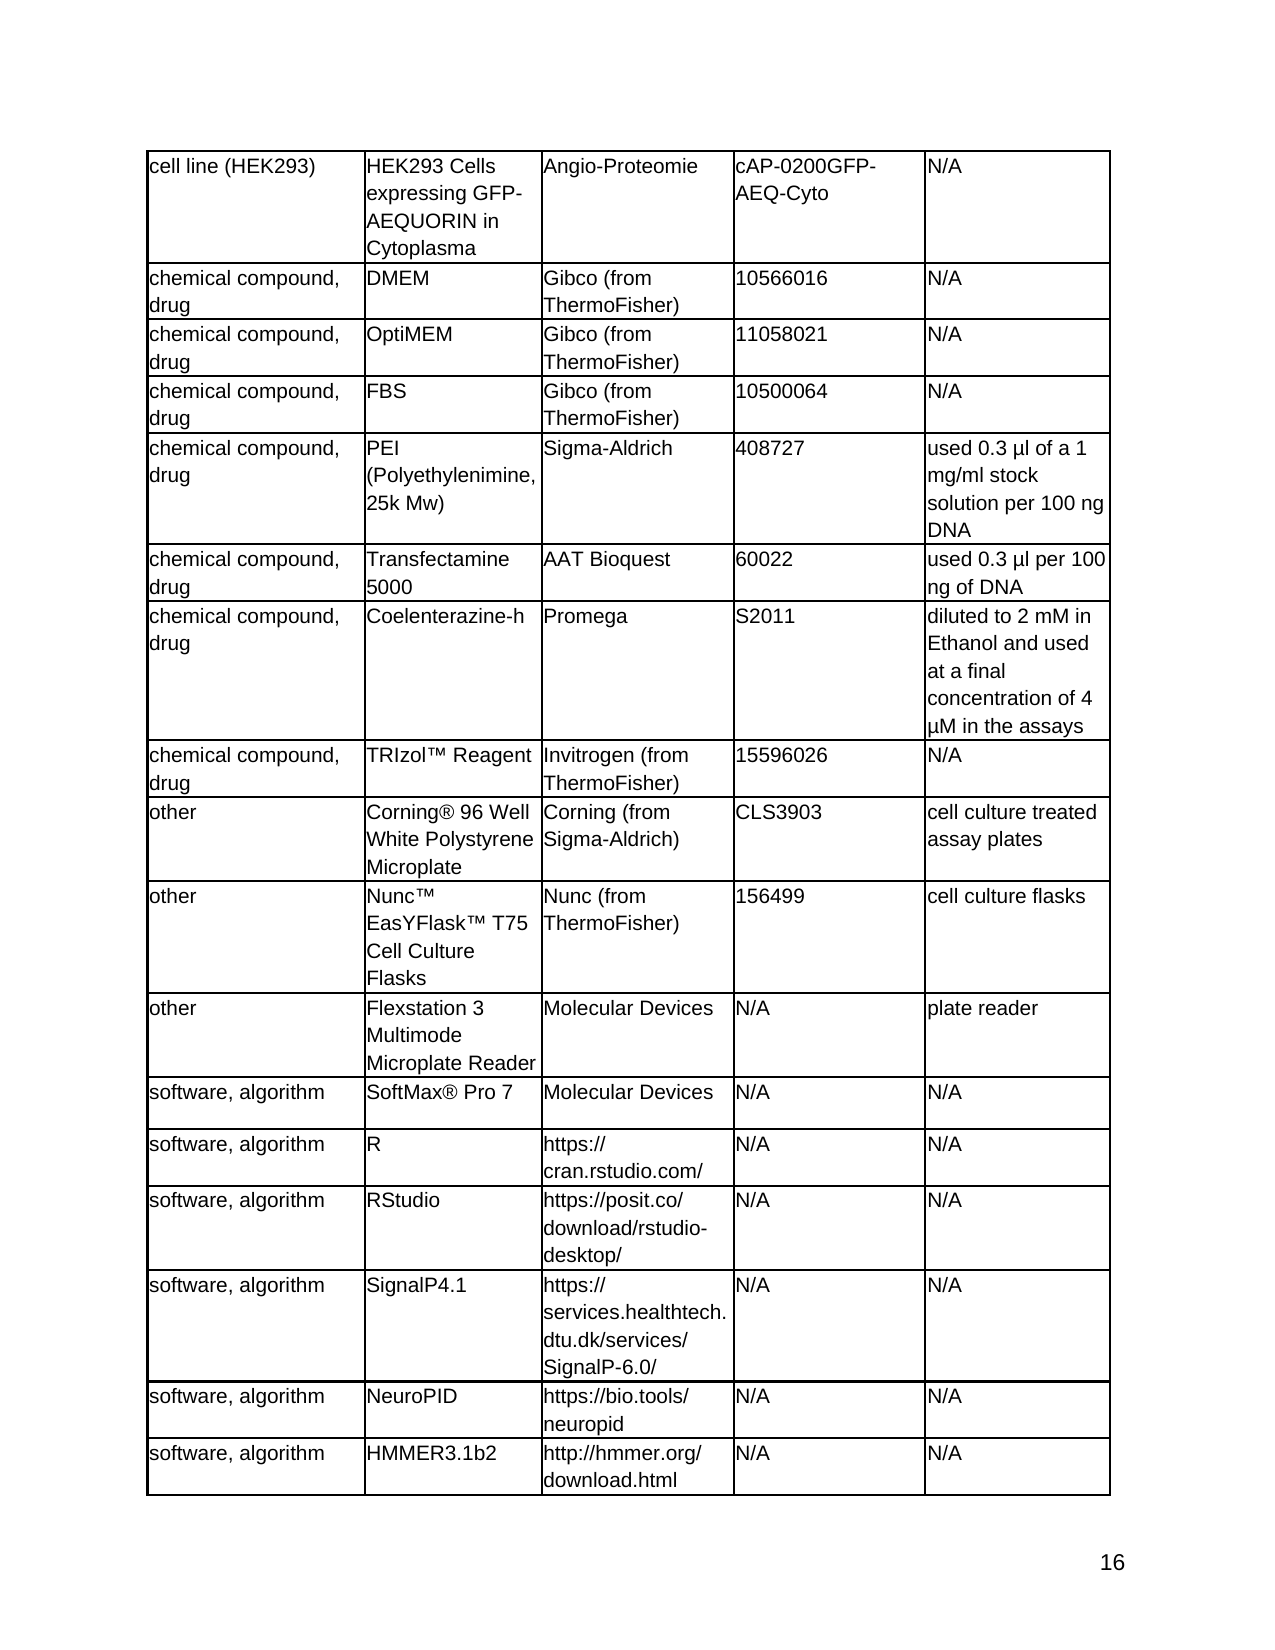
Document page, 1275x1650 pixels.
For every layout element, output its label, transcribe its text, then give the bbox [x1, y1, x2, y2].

table_cell Corning (from Sigma-Aldrich) [543, 798, 733, 880]
table_cell N/A [926, 741, 1109, 796]
table_cell Molecular Devices [543, 994, 733, 1076]
table_cell Nunc (from ThermoFisher) [543, 882, 733, 992]
table_cell chemical compound, drug [149, 602, 364, 739]
table_cell Coelenterazine-h [366, 602, 541, 739]
table_cell N/A [735, 1078, 924, 1128]
table_cell used 0.3 µl of a 1 mg/ml stock solution per 100 ng DNA [926, 434, 1109, 543]
table_cell 60022 [735, 545, 924, 600]
table_cell 10500064 [735, 377, 924, 432]
table_cell SignalP4.1 [366, 1271, 541, 1380]
table_cell chemical compound, drug [149, 434, 364, 543]
table_cell other [149, 798, 364, 880]
table_cell SoftMax® Pro 7 [366, 1078, 541, 1128]
table_cell Invitrogen (from ThermoFisher) [543, 741, 733, 796]
table_cell 11058021 [735, 320, 924, 375]
table_cell other [149, 994, 364, 1076]
table_cell Gibco (from ThermoFisher) [543, 320, 733, 375]
table_cell N/A [735, 1383, 924, 1437]
table_cell Sigma-Aldrich [543, 434, 733, 543]
table_cell Transfectamine 5000 [366, 545, 541, 600]
table_cell cAP-0200GFP-AEQ-Cyto [735, 152, 924, 262]
table_cell FBS [366, 377, 541, 432]
table_cell HMMER3.1b2 [366, 1439, 541, 1494]
table_cell Molecular Devices [543, 1078, 733, 1128]
table_cell chemical compound, drug [149, 320, 364, 375]
table_cell chemical compound, drug [149, 264, 364, 318]
table_cell software, algorithm [149, 1439, 364, 1494]
table_cell 10566016 [735, 264, 924, 318]
table_cell N/A [926, 264, 1109, 318]
table_cell software, algorithm [149, 1383, 364, 1437]
table_cell software, algorithm [149, 1078, 364, 1128]
table_cell https://cran.rstudio.com/ [543, 1130, 733, 1184]
table_cell Corning® 96 Well White Polystyrene Microplate [366, 798, 541, 880]
table_cell CLS3903 [735, 798, 924, 880]
table_cell Gibco (from ThermoFisher) [543, 264, 733, 318]
table_cell RStudio [366, 1187, 541, 1269]
table_cell N/A [926, 1078, 1109, 1128]
table_cell cell culture flasks [926, 882, 1109, 992]
table_cell Gibco (from ThermoFisher) [543, 377, 733, 432]
table_cell https://services.healthtech.dtu.dk/services/SignalP-6.0/ [543, 1271, 733, 1380]
table_cell N/A [926, 320, 1109, 375]
table_cell other [149, 882, 364, 992]
table_cell software, algorithm [149, 1130, 364, 1184]
table_cell https://posit.co/download/rstudio-desktop/ [543, 1187, 733, 1269]
table_cell N/A [926, 1271, 1109, 1380]
table_cell cell line (HEK293) [149, 152, 364, 262]
table_cell N/A [926, 377, 1109, 432]
table_cell Promega [543, 602, 733, 739]
table_cell N/A [735, 1130, 924, 1184]
table_cell PEI (Polyethylenimine, 25k Mw) [366, 434, 541, 543]
table_cell chemical compound, drug [149, 741, 364, 796]
table_cell R [366, 1130, 541, 1184]
table_cell 15596026 [735, 741, 924, 796]
table_cell N/A [735, 1439, 924, 1494]
table_cell N/A [926, 1383, 1109, 1437]
table_cell chemical compound, drug [149, 545, 364, 600]
table_cell N/A [735, 994, 924, 1076]
table_cell HEK293 Cells expressing GFP-AEQUORIN in Cytoplasma [366, 152, 541, 262]
table_cell DMEM [366, 264, 541, 318]
table_cell OptiMEM [366, 320, 541, 375]
table_cell diluted to 2 mM in Ethanol and used at a final concentration of 4 µM in the assays [926, 602, 1109, 739]
table_cell software, algorithm [149, 1271, 364, 1380]
table_cell Flexstation 3 Multimode Microplate Reader [366, 994, 541, 1076]
table_cell Angio-Proteomie [543, 152, 733, 262]
table_cell 156499 [735, 882, 924, 992]
table_cell N/A [926, 1187, 1109, 1269]
table_cell N/A [735, 1271, 924, 1380]
table_cell https://bio.tools/neuropid [543, 1383, 733, 1437]
table_cell software, algorithm [149, 1187, 364, 1269]
table_cell plate reader [926, 994, 1109, 1076]
table_cell S2011 [735, 602, 924, 739]
table_cell N/A [926, 1130, 1109, 1184]
table_cell NeuroPID [366, 1383, 541, 1437]
table_cell Nunc™ EasYFlask™ T75 Cell Culture Flasks [366, 882, 541, 992]
table_cell 408727 [735, 434, 924, 543]
table_cell AAT Bioquest [543, 545, 733, 600]
table_cell chemical compound, drug [149, 377, 364, 432]
table_cell N/A [735, 1187, 924, 1269]
table_cell N/A [926, 152, 1109, 262]
table_cell N/A [926, 1439, 1109, 1494]
table_cell TRIzol™ Reagent [366, 741, 541, 796]
table_cell http://hmmer.org/download.html [543, 1439, 733, 1494]
table_cell cell culture treated assay plates [926, 798, 1109, 880]
table_cell used 0.3 µl per 100 ng of DNA [926, 545, 1109, 600]
